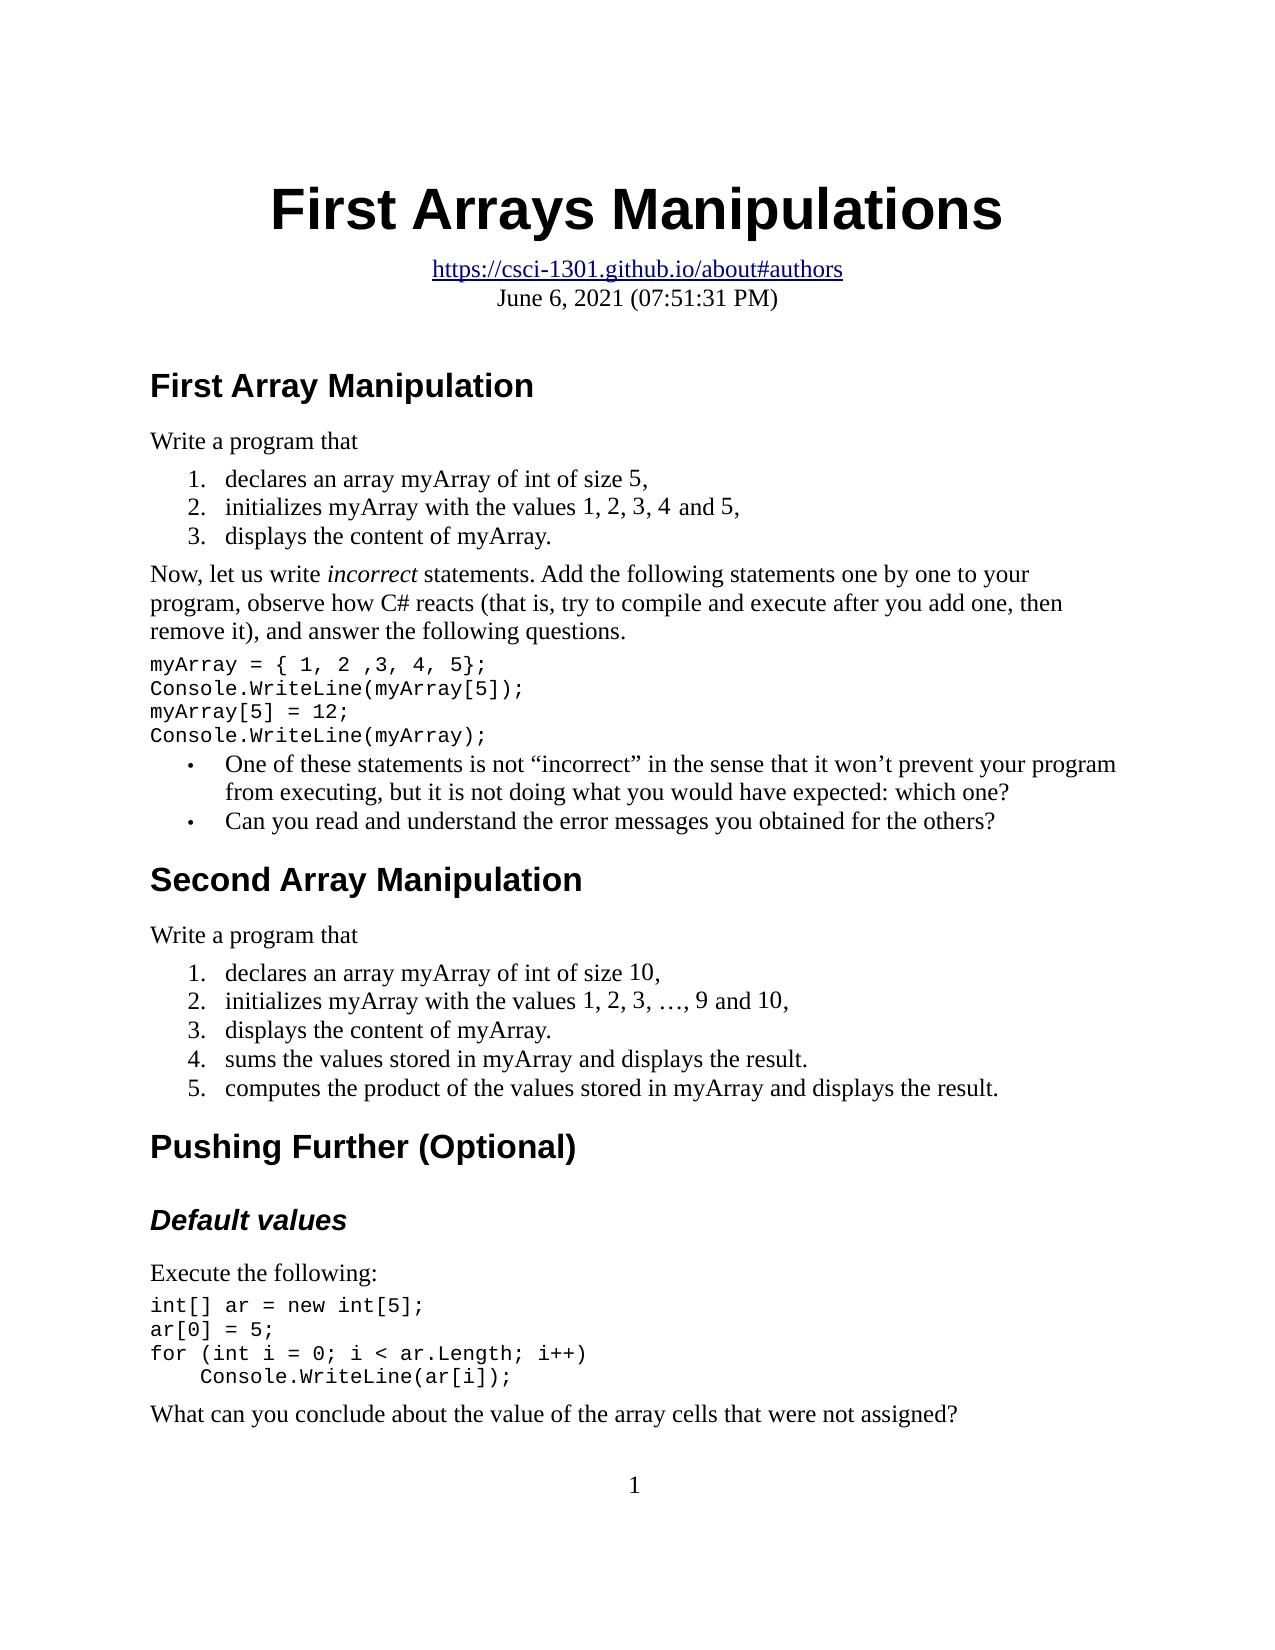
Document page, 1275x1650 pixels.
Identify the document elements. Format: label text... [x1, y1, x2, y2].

list displays the content of myArray. [187, 1015, 1125, 1044]
list sums the values stored in myArray and displays the result. [187, 1044, 1125, 1073]
text What can you conclude about the value of the array cells that were not assigned? [150, 1399, 1125, 1428]
list displays the content of myArray. [187, 521, 1125, 550]
list initializes myArray with the values , , , and , [187, 492, 1125, 521]
title First Arrays Manipulations [150, 175, 1125, 242]
text myArray = { 1, 2 ,3, 4, 5}; [150, 654, 1125, 678]
list declares an array myArray of int of size , [187, 958, 1125, 986]
text Write a program that [150, 920, 1125, 949]
text Console.WriteLine(myArray[5]); [150, 678, 1125, 701]
list Can you read and understand the error messages you obtained for the others? [187, 806, 1125, 835]
text Write a program that [150, 426, 1125, 455]
text ar[0] = 5; [150, 1319, 1125, 1343]
text Console.WriteLine(ar[i]); [150, 1366, 1125, 1390]
list declares an array myArray of int of size , [187, 464, 1125, 492]
text Execute the following: [150, 1258, 1125, 1286]
text myArray[5] = 12; [150, 701, 1125, 725]
list One of these statements is not “incorrect” in the sense that it won’t prevent your program from executing, but it is not doing what you would have expected: which one? [187, 749, 1125, 806]
text Now, let us write incorrect statements. Add the following statements one by one to your program, observe how C# reacts (that is, try to compile and execute after you add one, then remove it), and answer the following questions. [150, 559, 1125, 645]
list initializes myArray with the values , , , …, and , [187, 986, 1125, 1015]
text Console.WriteLine(myArray); [150, 725, 1125, 749]
text for (int i = 0; i < ar.Length; i++) [150, 1343, 1125, 1366]
list computes the product of the values stored in myArray and displays the result. [187, 1073, 1125, 1101]
text June 6, 2021 (07:51:31 PM) [150, 283, 1125, 312]
subtitle Second Array Manipulation [150, 860, 1125, 898]
subtitle First Array Manipulation [150, 366, 1125, 404]
text https://csci-1301.github.io/about#authors [150, 254, 1125, 283]
subtitle Default values [150, 1203, 1125, 1236]
subtitle Pushing Further (Optional) [150, 1126, 1125, 1165]
text int[] ar = new int[5]; [150, 1295, 1125, 1319]
